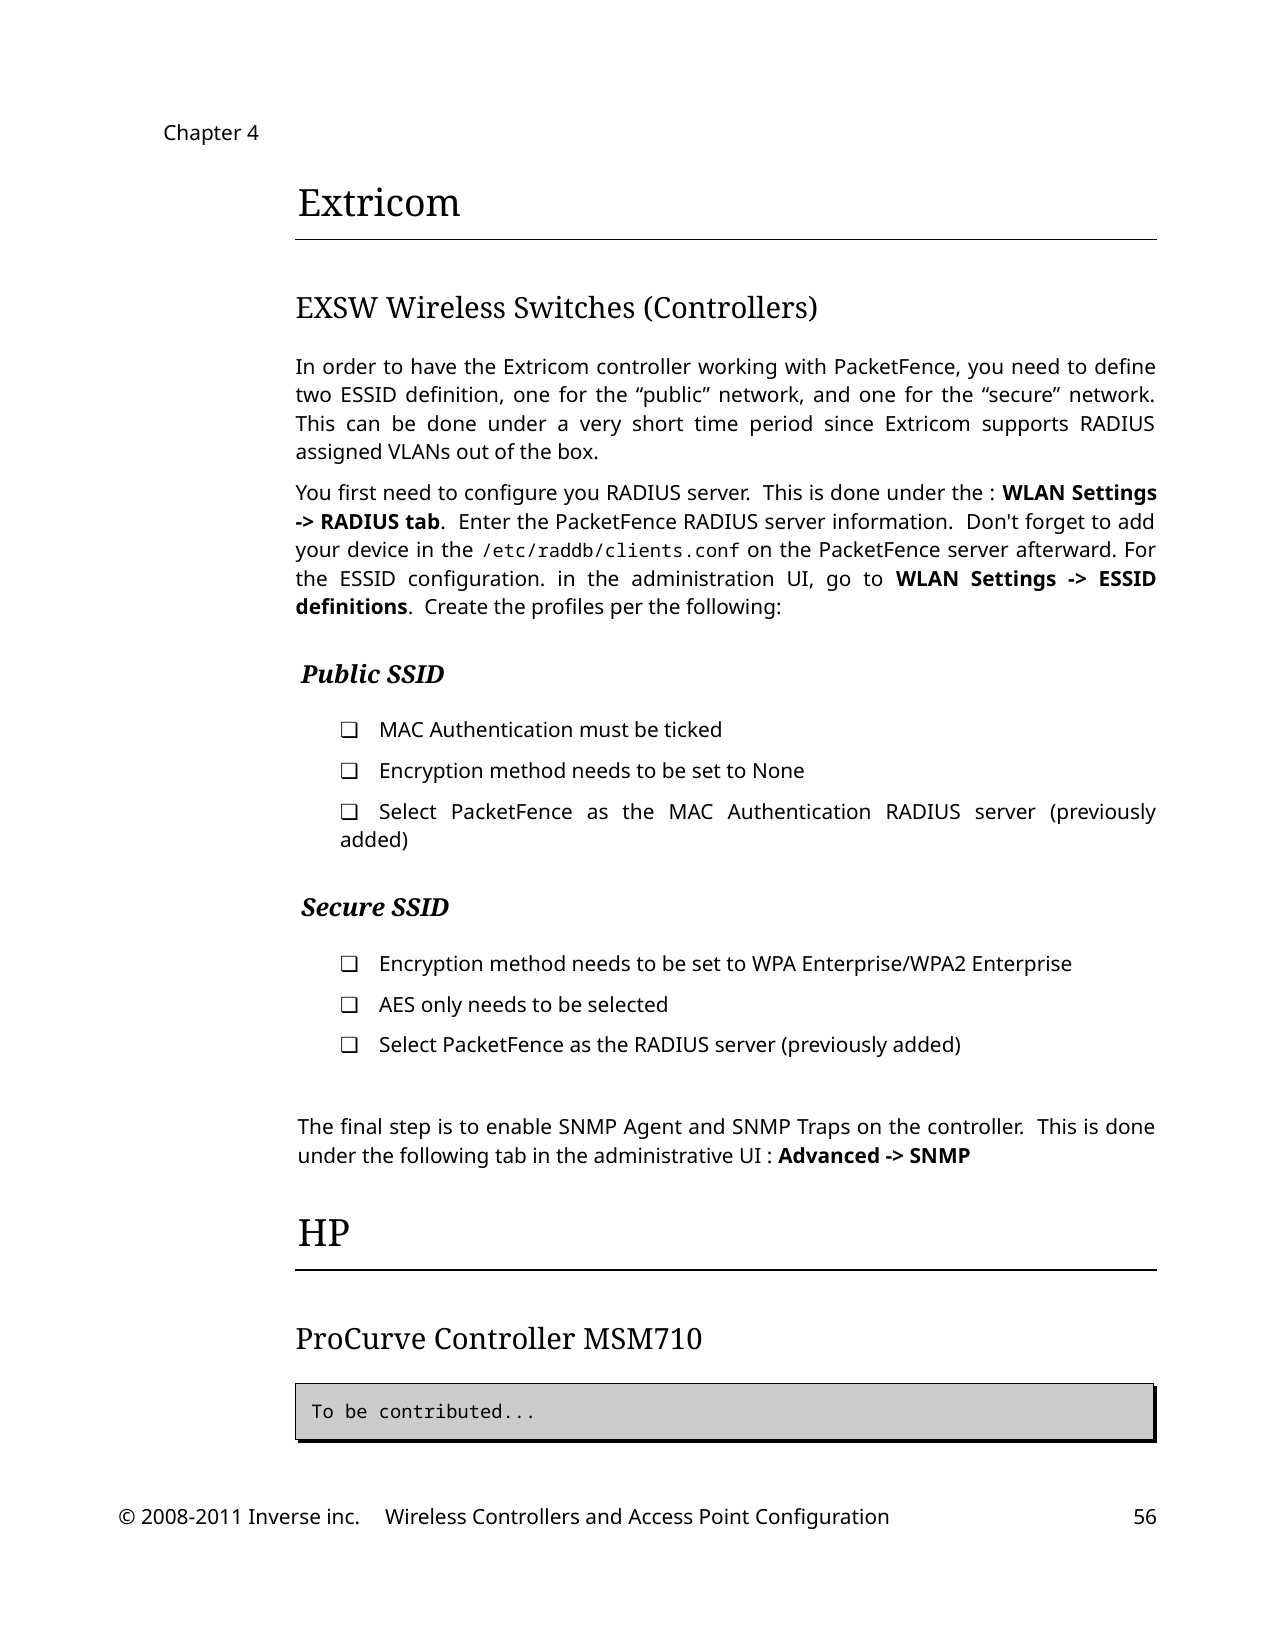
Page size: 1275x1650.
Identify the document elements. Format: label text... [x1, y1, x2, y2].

subtitle Public SSID [263, 657, 1157, 691]
list The final step is to enable SNMP Agent and SNMP Traps on the controller. This is done under the following tab in the administrative UI : Advanced -> SNMP [297, 1112, 1157, 1169]
list ❏ Select PacketFence as the MAC Authentication RADIUS server (previously added) [340, 797, 1157, 854]
subtitle EXSW Wireless Switches (Controllers) [295, 288, 1157, 327]
text You first need to configure you RADIUS server. This is done under the : WLAN Settings -> RADIUS tab. Enter the PacketFence RADIUS server information. Don't forget to add your device in the /etc/raddb/clients.conf on the PacketFence server afterward. For the ESSID configuration. in the administration UI, go to WLAN Settings -> ESSID definitions. Create the profiles per the following: [295, 478, 1157, 621]
list ❏ AES only needs to be selected [340, 990, 1157, 1018]
list ❏ Select PacketFence as the RADIUS server (previously added) [340, 1031, 1157, 1059]
list ❏ Encryption method needs to be set to WPA Enterprise/WPA2 Enterprise [340, 949, 1157, 977]
list ❏ MAC Authentication must be ticked [340, 715, 1157, 744]
subtitle Secure SSID [263, 890, 1157, 924]
subtitle Extricom [295, 176, 1157, 239]
text To be contributed... [296, 1384, 1153, 1439]
list ❏ Encryption method needs to be set to None [340, 756, 1157, 785]
text In order to have the Extricom controller working with PacketFence, you need to define two ESSID definition, one for the “public” network, and one for the “secure” network. This can be done under a very short time period since Extricom supports RADIUS assigned VLANs out of the box. [295, 352, 1157, 466]
subtitle ProCurve Controller MSM710 [295, 1318, 1157, 1358]
subtitle HP [295, 1207, 1157, 1269]
